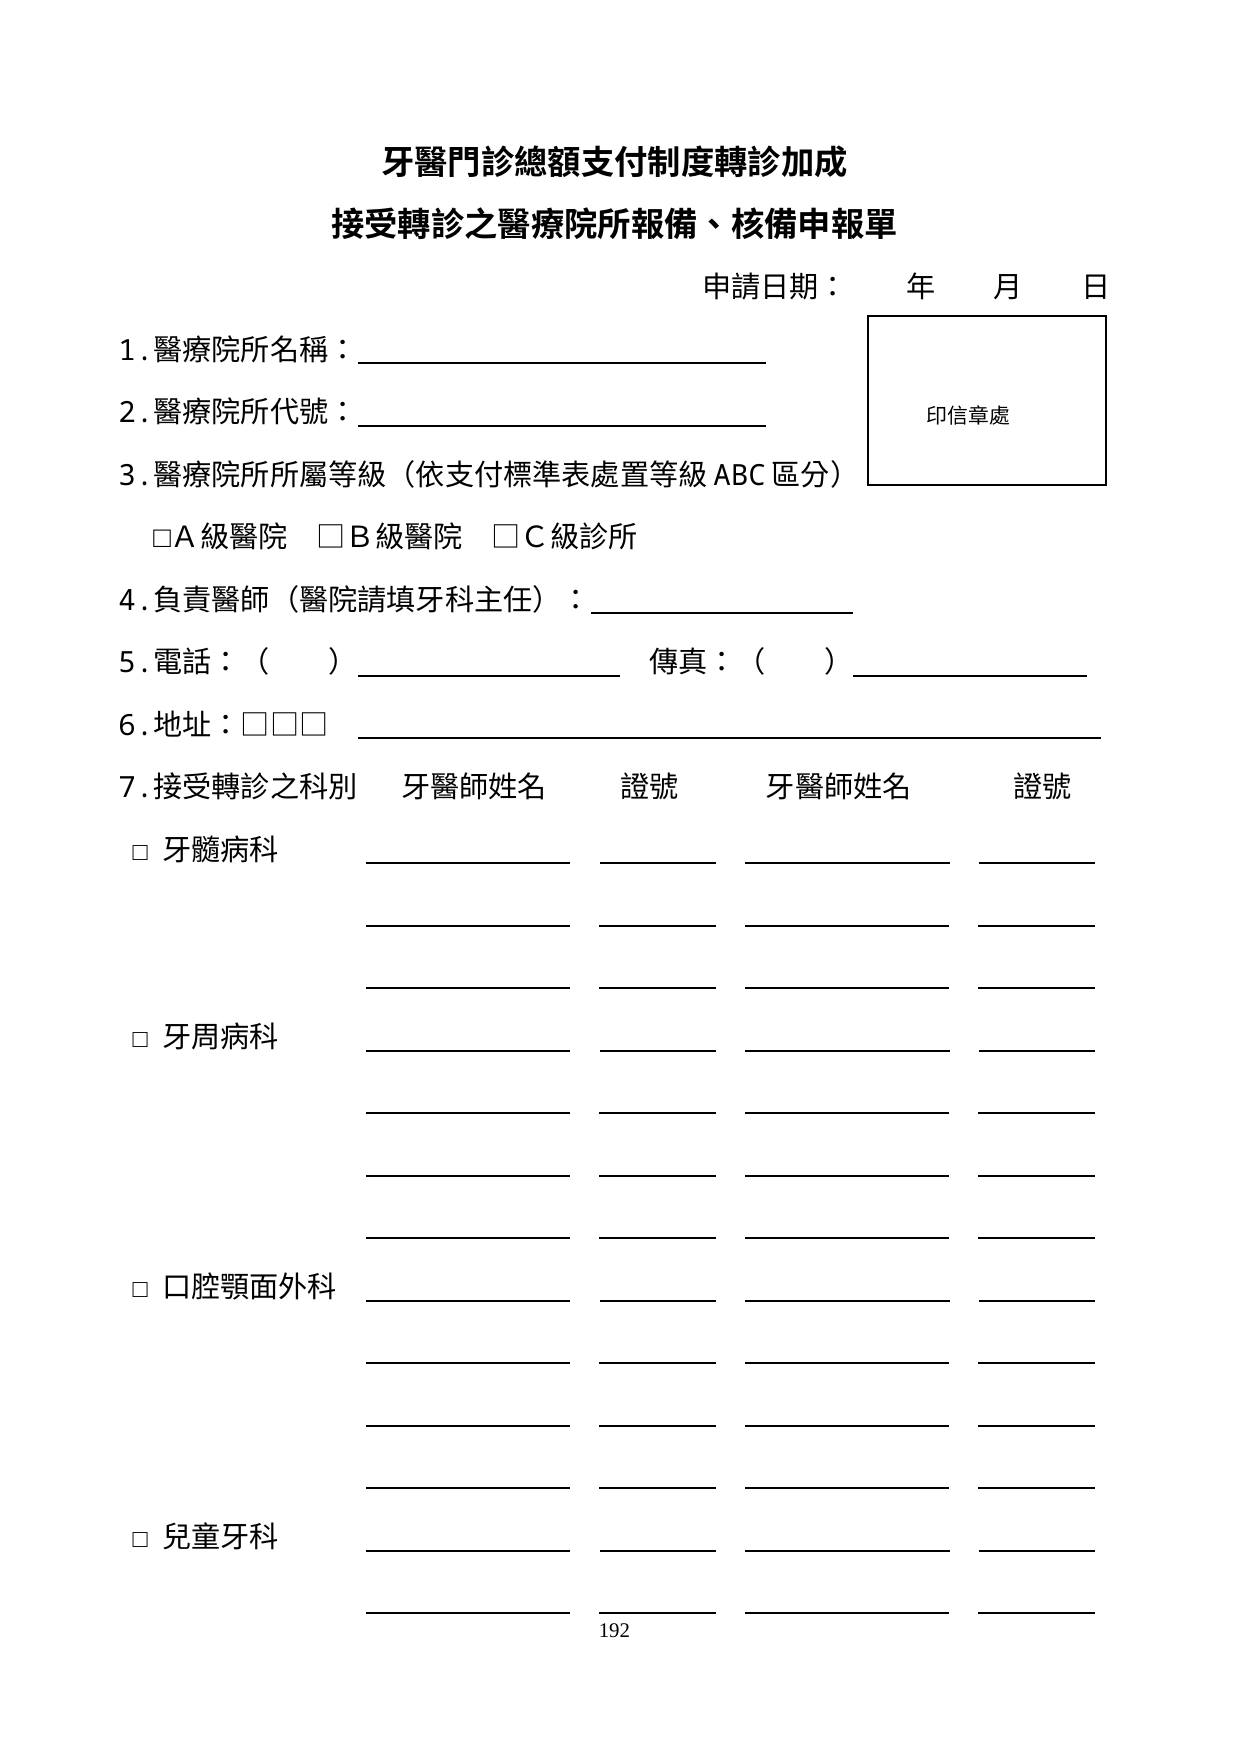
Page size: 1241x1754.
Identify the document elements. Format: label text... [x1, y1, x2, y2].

text 6.地址：□□□ [118, 681, 1110, 743]
list 牙髓病科 [132, 806, 1110, 868]
text 接受轉診之醫療院所報備、核備申報單 [118, 181, 1110, 243]
list 口腔顎面外科 [132, 1243, 1110, 1306]
text 2.醫療院所代號： [118, 368, 867, 431]
text 3.醫療院所所屬等級（依支付標準表處置等級ABC區分） [118, 431, 1110, 493]
text 1.醫療院所名稱： [118, 306, 1110, 368]
text 申請日期： 年 月 日 [118, 243, 1110, 306]
text 牙醫門診總額支付制度轉診加成 [118, 118, 1110, 181]
text 5.電話：（ ） 傳真：（ ） [118, 618, 1110, 681]
text 4.負責醫師（醫院請填牙科主任）： [118, 556, 1110, 618]
list 兒童牙科 [132, 1493, 1110, 1556]
text □Ａ級醫院 □Ｂ級醫院 □Ｃ級診所 [118, 493, 1110, 556]
text 7.接受轉診之科別 牙醫師姓名 證號 牙醫師姓名 證號 [118, 743, 1110, 806]
list 牙周病科 [132, 993, 1110, 1056]
